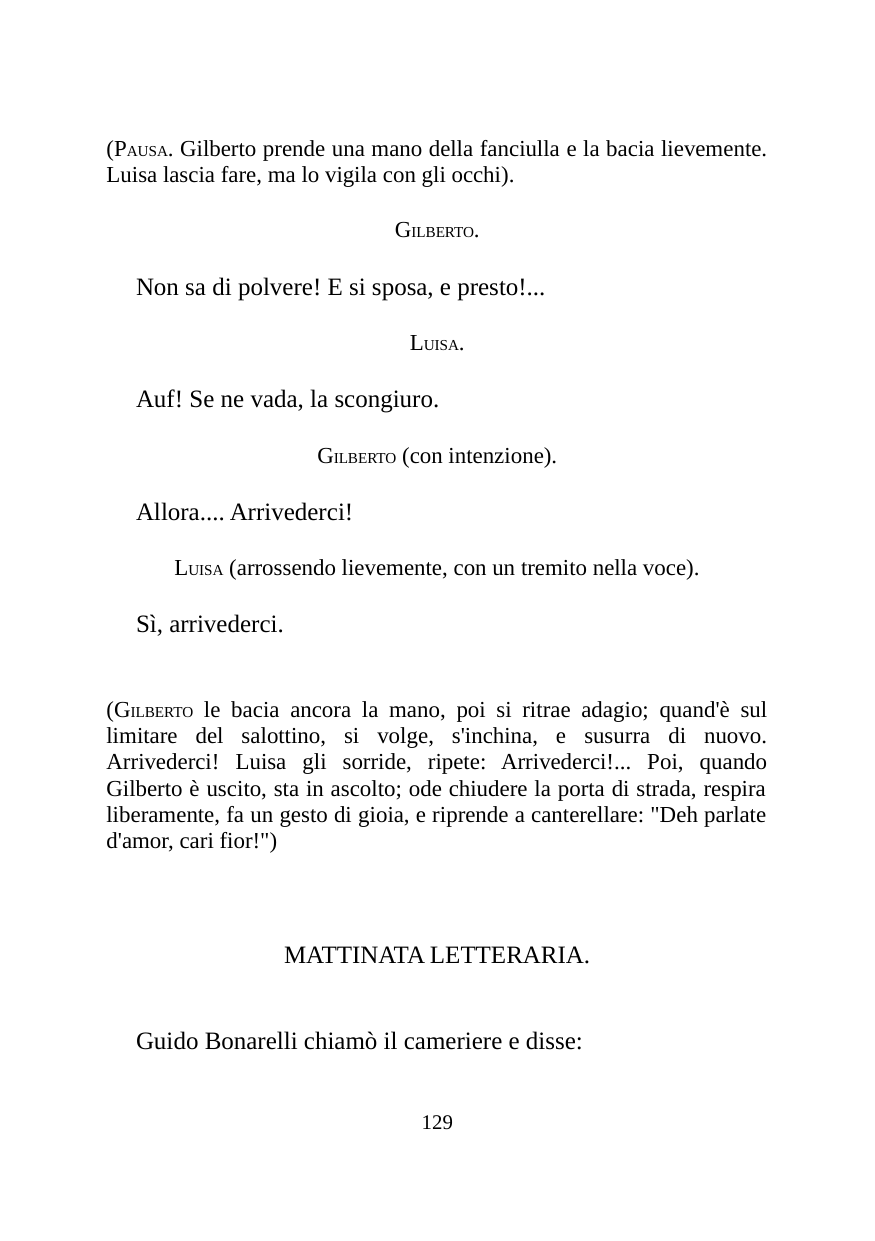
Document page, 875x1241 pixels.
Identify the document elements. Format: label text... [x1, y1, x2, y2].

text Auf! Se ne vada, la scongiuro. [106, 384, 768, 413]
text MATTINATA LETTERARIA. [106, 940, 768, 969]
text Luisa (arrossendo lievemente, con un tremito nella voce). [106, 554, 768, 581]
text (Pausa. Gilberto prende una mano della fanciulla e la bacia lievemente. Luisa lascia fare, ma lo vigila con gli occhi). [106, 135, 768, 188]
text Guido Bonarelli chiamò il cameriere e disse: [106, 1026, 768, 1055]
text Non sa di polvere! E si sposa, e presto!... [106, 272, 768, 300]
text Allora.... Arrivederci! [106, 497, 768, 526]
text Luisa. [106, 329, 768, 355]
text (Gilberto le bacia ancora la mano, poi si ritrae adagio; quand'è sul limitare del salottino, si volge, s'inchina, e susurra di nuovo. Arrivederci! Luisa gli sorride, ripete: Arrivederci!... Poi, quando Gilberto è uscito, sta in ascolto; ode chiudere la porta di strada, respira liberamente, fa un gesto di gioia, e riprende a canterellare: "Deh parlate d'amor, cari fior!") [106, 696, 768, 854]
text Gilberto. [106, 216, 768, 243]
text Sì, arrivederci. [106, 609, 768, 638]
text Gilberto (con intenzione). [106, 442, 768, 468]
